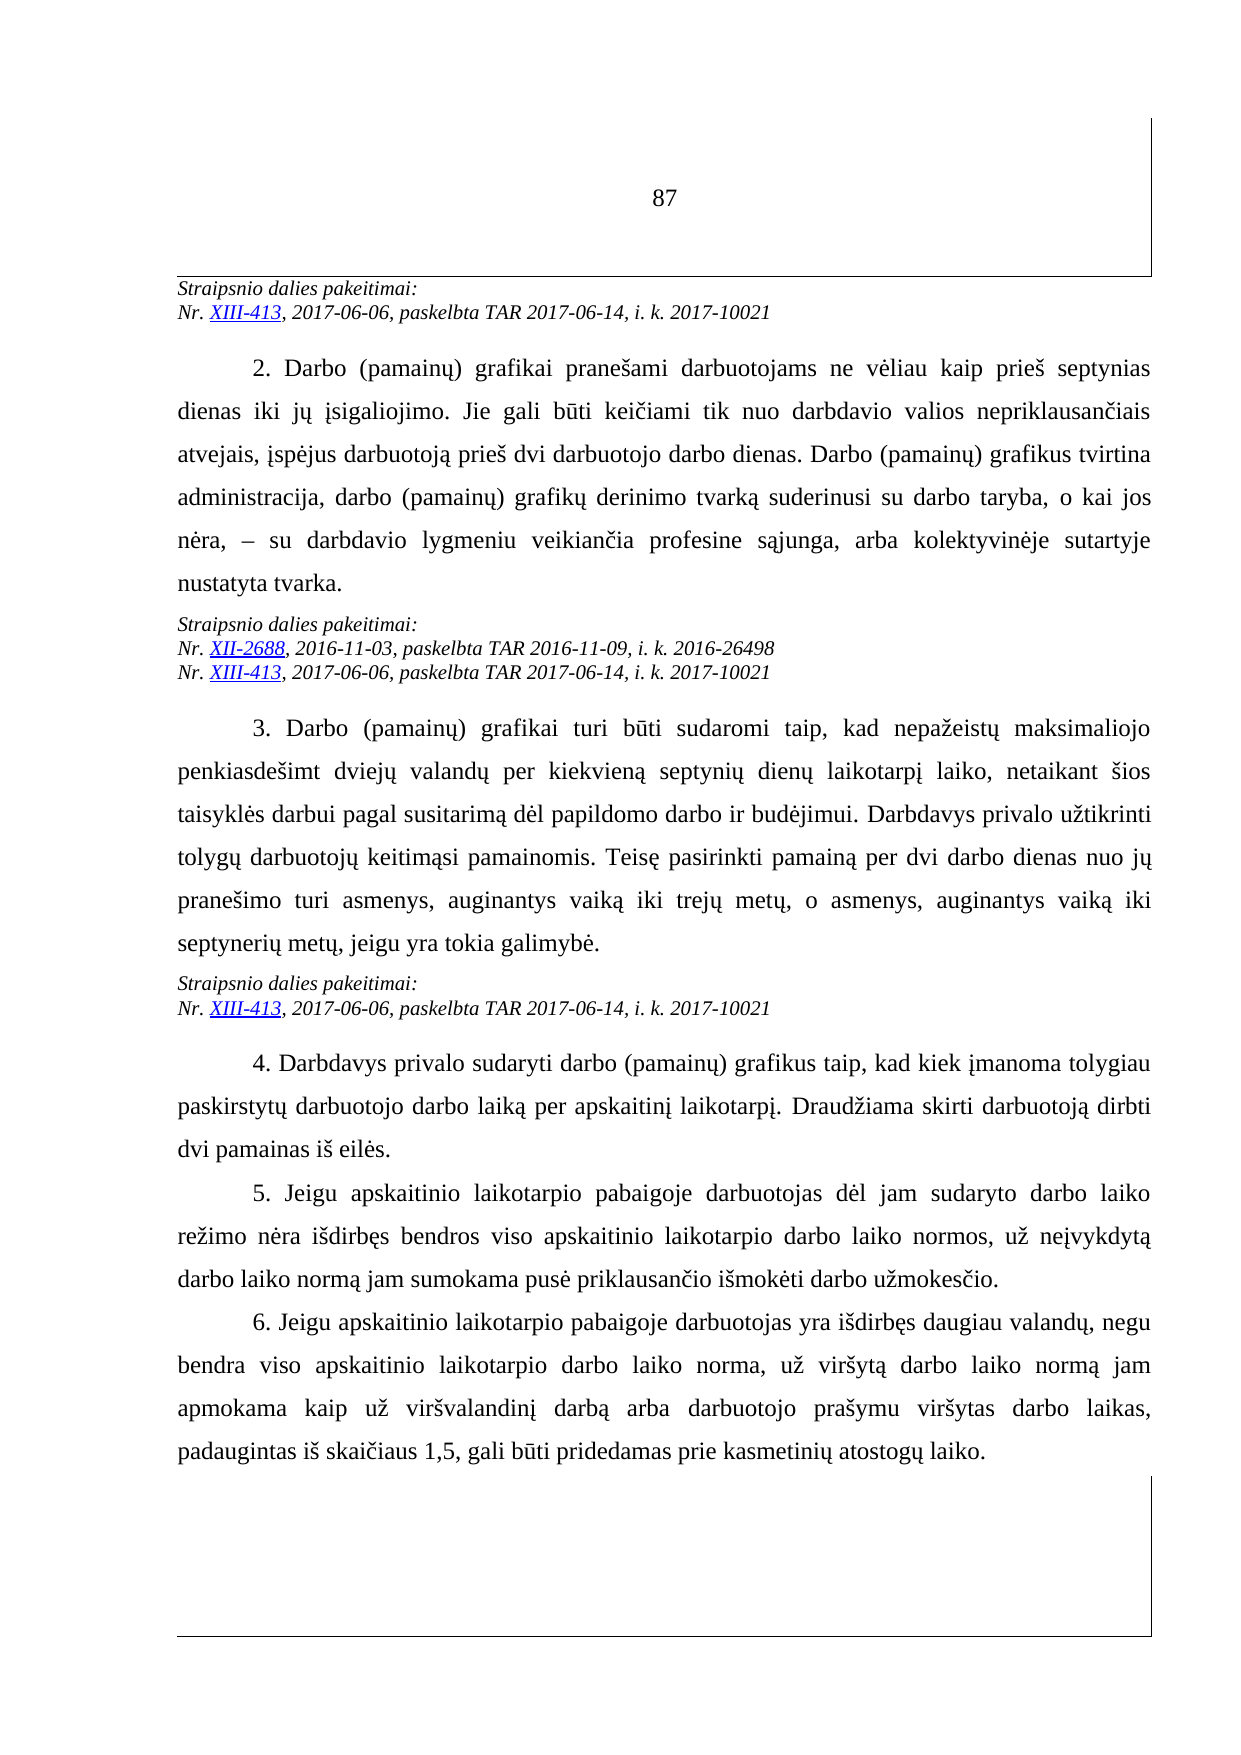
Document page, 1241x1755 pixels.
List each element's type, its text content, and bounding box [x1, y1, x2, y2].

text 5. Jeigu apskaitinio laikotarpio pabaigoje darbuotojas dėl jam sudaryto darbo laiko režimo nėra išdirbęs bendros viso apskaitinio laikotarpio darbo laiko normos, už neįvykdytą darbo laiko normą jam sumokama pusė priklausančio išmokėti darbo užmokesčio. [177, 1178, 1152, 1293]
text 2. Darbo (pamainų) grafikai pranešami darbuotojams ne vėliau kaip prieš septynias dienas iki jų įsigaliojimo. Jie gali būti keičiami tik nuo darbdavio valios nepriklausančiais atvejais, įspėjus darbuotoją prieš dvi darbuotojo darbo dienas. Darbo (pamainų) grafikus tvirtina administracija, darbo (pamainų) grafikų derinimo tvarką suderinusi su darbo taryba, o kai jos nėra, – su darbdavio lygmeniu veikiančia profesine sąjunga, arba kolektyvinėje sutartyje nustatyta tvarka. [177, 353, 1152, 597]
text 6. Jeigu apskaitinio laikotarpio pabaigoje darbuotojas yra išdirbęs daugiau valandų, negu bendra viso apskaitinio laikotarpio darbo laiko norma, už viršytą darbo laiko normą jam apmokama kaip už viršvalandinį darbą arba darbuotojo prašymu viršytas darbo laikas, padaugintas iš skaičiaus 1,5, gali būti pridedamas prie kasmetinių atostogų laiko. [177, 1307, 1152, 1465]
text Straipsnio dalies pakeitimai: [177, 276, 1152, 300]
text Nr. XIII-413, 2017-06-06, paskelbta TAR 2017-06-14, i. k. 2017-10021 [177, 300, 1152, 324]
text Nr. XII-2688, 2016-11-03, paskelbta TAR 2016-11-09, i. k. 2016-26498 [177, 636, 1152, 660]
text Straipsnio dalies pakeitimai: [177, 612, 1152, 636]
text Nr. XIII-413, 2017-06-06, paskelbta TAR 2017-06-14, i. k. 2017-10021 [177, 995, 1152, 1019]
text Nr. XIII-413, 2017-06-06, paskelbta TAR 2017-06-14, i. k. 2017-10021 [177, 660, 1152, 684]
text 3. Darbo (pamainų) grafikai turi būti sudaromi taip, kad nepažeistų maksimaliojo penkiasdešimt dviejų valandų per kiekvieną septynių dienų laikotarpį laiko, netaikant šios taisyklės darbui pagal susitarimą dėl papildomo darbo ir budėjimui. Darbdavys privalo užtikrinti tolygų darbuotojų keitimąsi pamainomis. Teisę pasirinkti pamainą per dvi darbo dienas nuo jų pranešimo turi asmenys, auginantys vaiką iki trejų metų, o asmenys, auginantys vaiką iki septynerių metų, jeigu yra tokia galimybė. [177, 713, 1152, 957]
text 4. Darbdavys privalo sudaryti darbo (pamainų) grafikus taip, kad kiek įmanoma tolygiau paskirstytų darbuotojo darbo laiką per apskaitinį laikotarpį. Draudžiama skirti darbuotoją dirbti dvi pamainas iš eilės. [177, 1048, 1152, 1163]
text Straipsnio dalies pakeitimai: [177, 971, 1152, 995]
